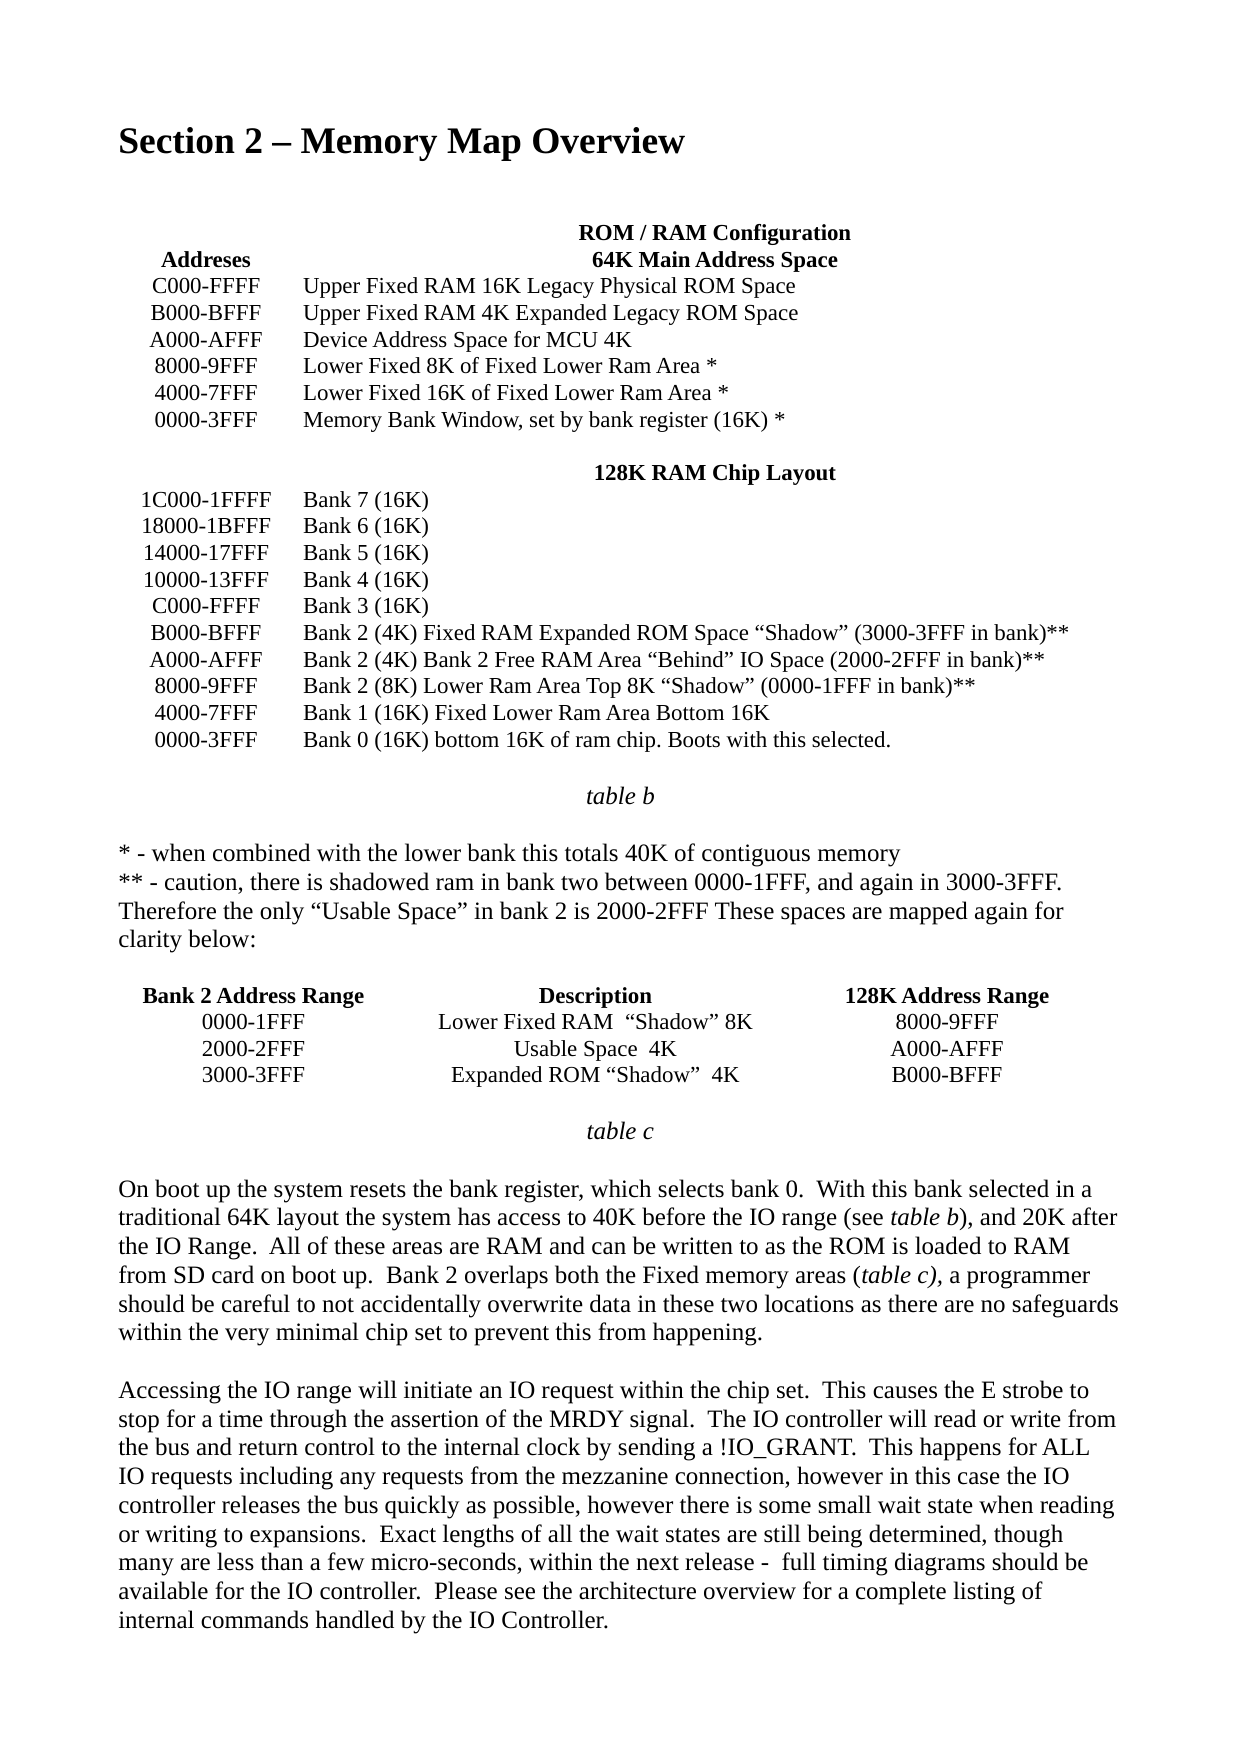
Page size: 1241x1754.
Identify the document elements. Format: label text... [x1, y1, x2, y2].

table_header [112, 219, 300, 245]
table_cell 4000-7FFF [112, 699, 300, 725]
text table c [118, 1116, 1122, 1145]
table_cell Lower Fixed 16K of Fixed Lower Ram Area * [300, 379, 1130, 405]
table_cell Upper Fixed RAM 16K Legacy Physical ROM Space [300, 272, 1130, 299]
table_cell 128K RAM Chip Layout [300, 459, 1130, 485]
table_cell [300, 432, 1130, 459]
table_cell Upper Fixed RAM 4K Expanded Legacy ROM Space [300, 299, 1130, 325]
table_cell 18000-1BFFF [112, 512, 300, 539]
table_cell Bank 1 (16K) Fixed Lower Ram Area Bottom 16K [300, 699, 1130, 725]
text Section 2 – Memory Map Overview [118, 118, 1122, 161]
table_cell 8000-9FFF [816, 1009, 1078, 1035]
table_cell Bank 2 (4K) Fixed RAM Expanded ROM Space “Shadow” (3000-3FFF in bank)** [300, 619, 1130, 645]
table_cell C000-FFFF [112, 592, 300, 619]
table_cell 10000-13FFF [112, 565, 300, 592]
table_cell 8000-9FFF [112, 672, 300, 699]
table_cell 0000-1FFF [131, 1009, 375, 1035]
table_cell A000-AFFF [112, 325, 300, 352]
table_cell Usable Space 4K [375, 1035, 816, 1061]
table_header 128K Address Range [816, 982, 1078, 1008]
table_cell Bank 2 (8K) Lower Ram Area Top 8K “Shadow” (0000-1FFF in bank)** [300, 672, 1130, 699]
table_cell Bank 7 (16K) [300, 485, 1130, 512]
table_cell 1C000-1FFFF [112, 485, 300, 512]
table_header Description [375, 982, 816, 1008]
table_cell Addreses [112, 245, 300, 272]
table_cell Bank 4 (16K) [300, 565, 1130, 592]
table_cell 14000-17FFF [112, 539, 300, 565]
table_cell Memory Bank Window, set by bank register (16K) * [300, 405, 1130, 432]
table_cell Lower Fixed 8K of Fixed Lower Ram Area * [300, 352, 1130, 379]
text Accessing the IO range will initiate an IO request within the chip set. This causes the E strobe to stop for a time through the assertion of the MRDY signal. The IO controller will read or write from the bus and return control to the internal clock by sending a !IO_GRANT. This happens for ALL IO requests including any requests from the mezzanine connection, however in this case the IO controller releases the bus quickly as possible, however there is some small wait state when reading or writing to expansions. Exact lengths of all the wait states are still being determined, though many are less than a few micro-seconds, within the next release - full timing diagrams should be available for the IO controller. Please see the architecture overview for a complete listing of internal commands handled by the IO Controller. [118, 1375, 1122, 1634]
table_cell Bank 3 (16K) [300, 592, 1130, 619]
table_cell 8000-9FFF [112, 352, 300, 379]
table_cell Device Address Space for MCU 4K [300, 325, 1130, 352]
table_cell Lower Fixed RAM “Shadow” 8K [375, 1009, 816, 1035]
table_cell B000-BFFF [816, 1061, 1078, 1087]
table_cell [112, 459, 300, 485]
table_cell 3000-3FFF [131, 1061, 375, 1087]
text ** - caution, there is shadowed ram in bank two between 0000-1FFF, and again in 3000-3FFF. Therefore the only “Usable Space” in bank 2 is 2000-2FFF These spaces are mapped again for clarity below: [118, 867, 1122, 953]
table_cell [112, 432, 300, 459]
table_header ROM / RAM Configuration [300, 219, 1130, 245]
table_cell A000-AFFF [112, 645, 300, 672]
table_cell 4000-7FFF [112, 379, 300, 405]
table_header Bank 2 Address Range [131, 982, 375, 1008]
text On boot up the system resets the bank register, which selects bank 0. With this bank selected in a traditional 64K layout the system has access to 40K before the IO range (see table b), and 20K after the IO Range. All of these areas are RAM and can be written to as the ROM is loaded to RAM from SD card on boot up. Bank 2 overlaps both the Fixed memory areas (table c), a programmer should be careful to not accidentally overwrite data in these two locations as there are no safeguards within the very minimal chip set to prevent this from happening. [118, 1174, 1122, 1346]
table_cell 64K Main Address Space [300, 245, 1130, 272]
table_cell Bank 2 (4K) Bank 2 Free RAM Area “Behind” IO Space (2000-2FFF in bank)** [300, 645, 1130, 672]
table_cell Bank 0 (16K) bottom 16K of ram chip. Boots with this selected. [300, 725, 1130, 752]
table_cell Expanded ROM “Shadow” 4K [375, 1061, 816, 1087]
table_cell Bank 6 (16K) [300, 512, 1130, 539]
table_cell Bank 5 (16K) [300, 539, 1130, 565]
table_cell 0000-3FFF [112, 405, 300, 432]
text * - when combined with the lower bank this totals 40K of contiguous memory [118, 838, 1122, 867]
table_cell C000-FFFF [112, 272, 300, 299]
table_cell A000-AFFF [816, 1035, 1078, 1061]
table_cell B000-BFFF [112, 619, 300, 645]
table_cell B000-BFFF [112, 299, 300, 325]
table_cell 0000-3FFF [112, 725, 300, 752]
table_cell 2000-2FFF [131, 1035, 375, 1061]
text table b [118, 781, 1122, 809]
